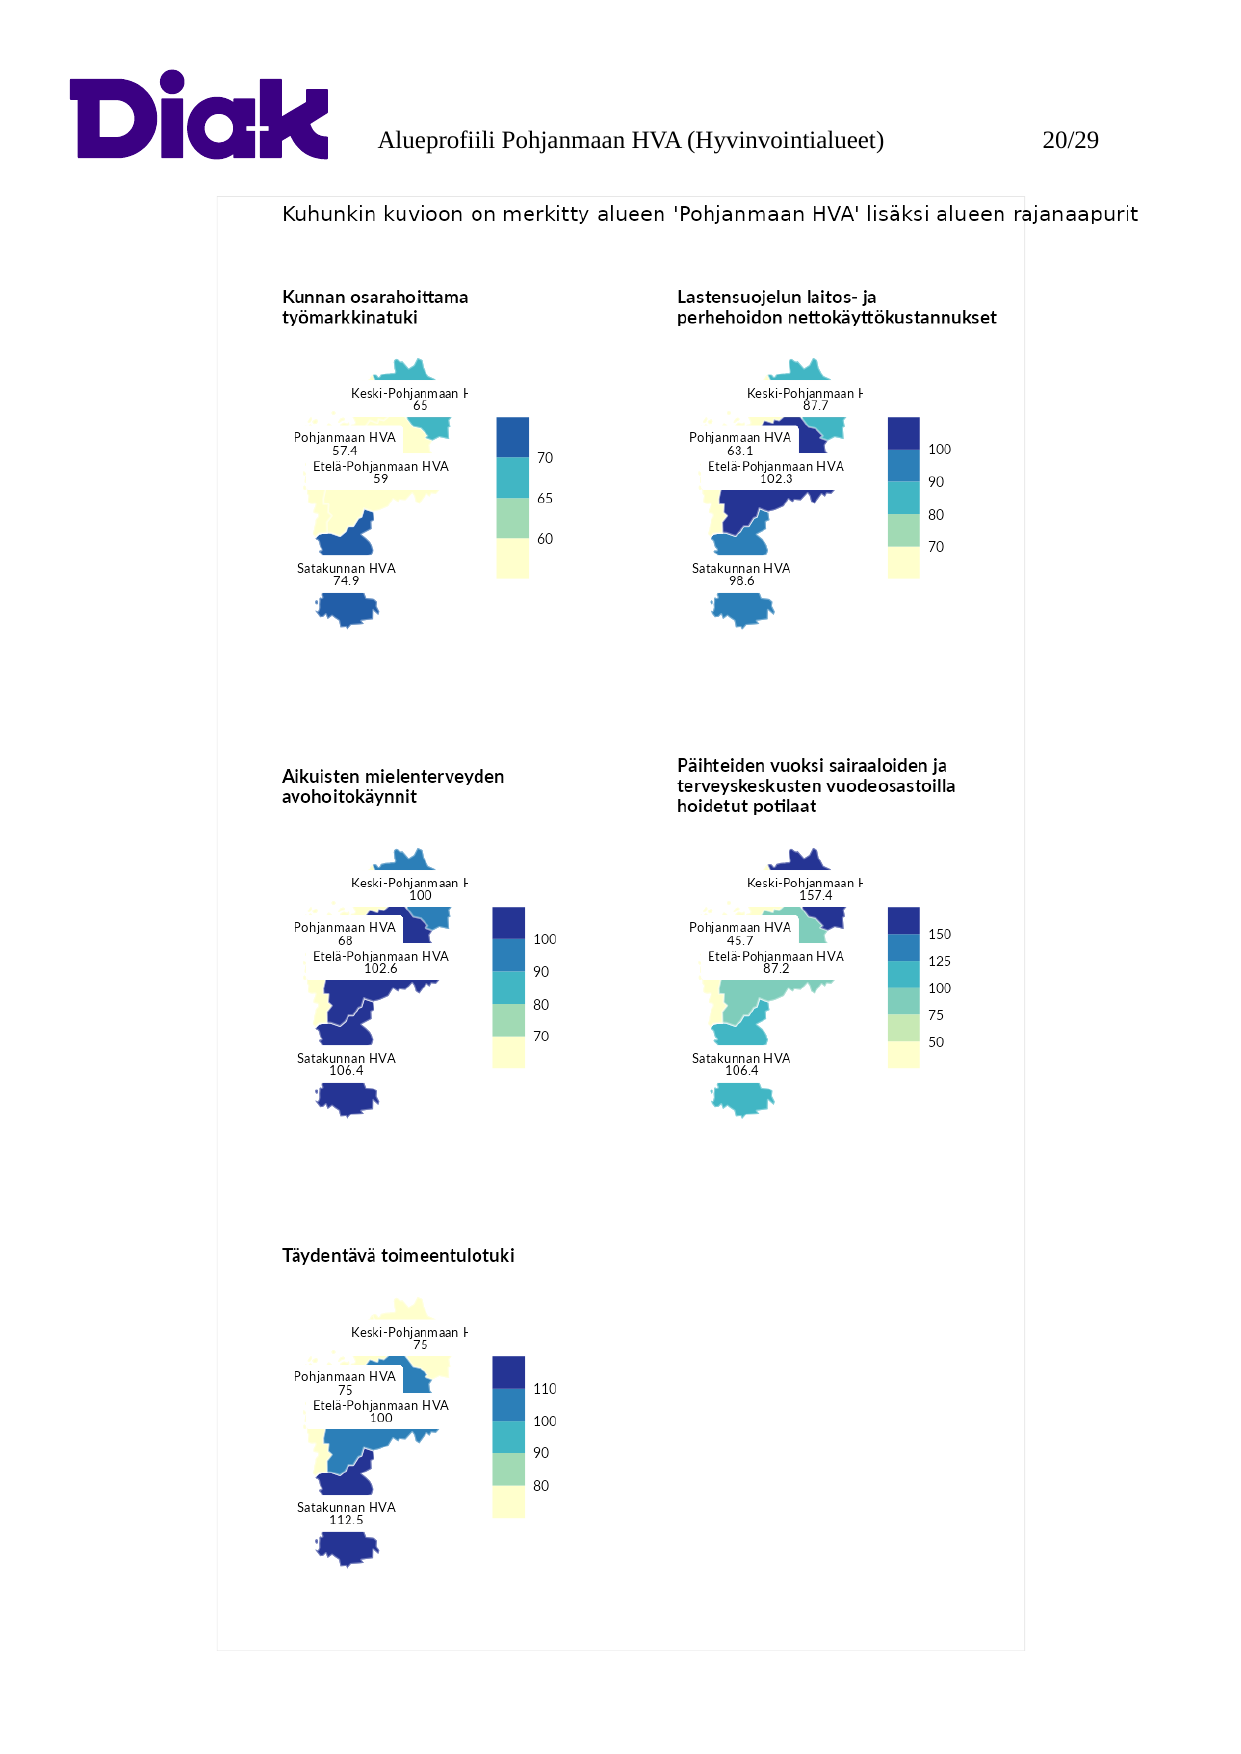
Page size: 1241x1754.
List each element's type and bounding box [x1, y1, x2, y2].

picture [61, 196, 1179, 1651]
